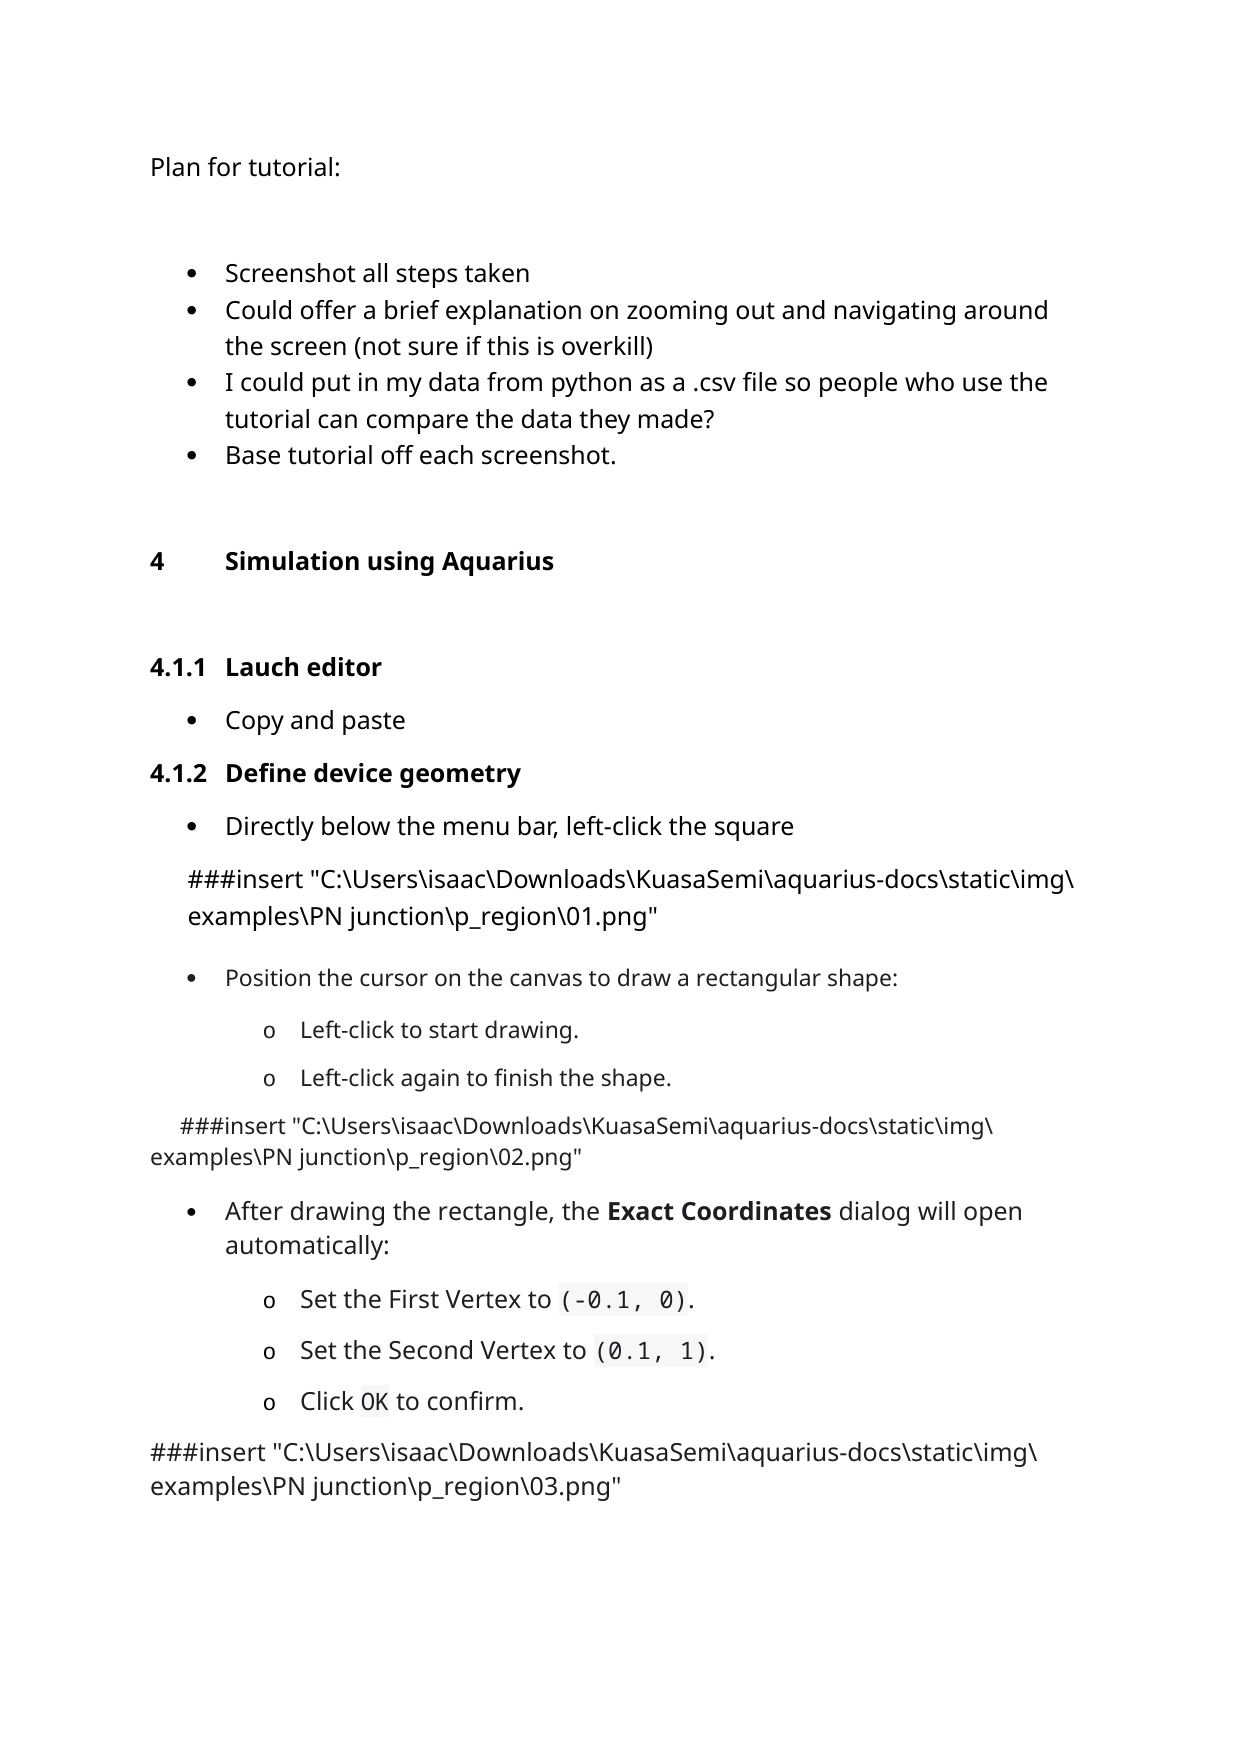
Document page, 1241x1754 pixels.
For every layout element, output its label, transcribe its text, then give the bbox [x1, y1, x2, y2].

list Position the cursor on the canvas to draw a rectangular shape: [187, 962, 1090, 993]
list Screenshot all steps taken [187, 256, 1090, 290]
list After drawing the rectangle, the Exact Coordinates dialog will open automatically: [187, 1193, 1090, 1261]
list Click OK to confirm. [262, 1384, 1090, 1418]
list Could offer a brief explanation on zooming out and navigating around the screen (not sure if this is overkill) [187, 292, 1090, 363]
list Left-click again to finish the shape. [262, 1062, 1090, 1093]
text 4.1.1 Lauch editor [150, 650, 1090, 684]
list Set the Second Vertex to (0.1, 1). [262, 1333, 1090, 1367]
list Copy and paste [187, 703, 1090, 737]
list Left-click to start drawing. [262, 1014, 1090, 1045]
text 4 Simulation using Aquarius [150, 544, 1090, 578]
list Set the First Vertex to (-0.1, 0). [262, 1282, 1090, 1316]
text ###insert "C:\Users\isaac\Downloads\KuasaSemi\aquarius-docs\static\img\examples\PN junction\p_region\03.png" [150, 1434, 1090, 1502]
text ###insert "C:\Users\isaac\Downloads\KuasaSemi\aquarius-docs\static\img\examples\PN junction\p_region\01.png" [187, 862, 1090, 932]
text Plan for tutorial: [150, 150, 1090, 184]
text ###insert "C:\Users\isaac\Downloads\KuasaSemi\aquarius-docs\static\img\examples\PN junction\p_region\02.png" [150, 1110, 1090, 1172]
text 4.1.2 Define device geometry [150, 756, 1090, 790]
list I could put in my data from python as a .csv file so people who use the tutorial can compare the data they made? [187, 365, 1090, 436]
list Base tutorial off each screenshot. [187, 438, 1090, 472]
list Directly below the menu bar, left-click the square [187, 809, 1090, 843]
